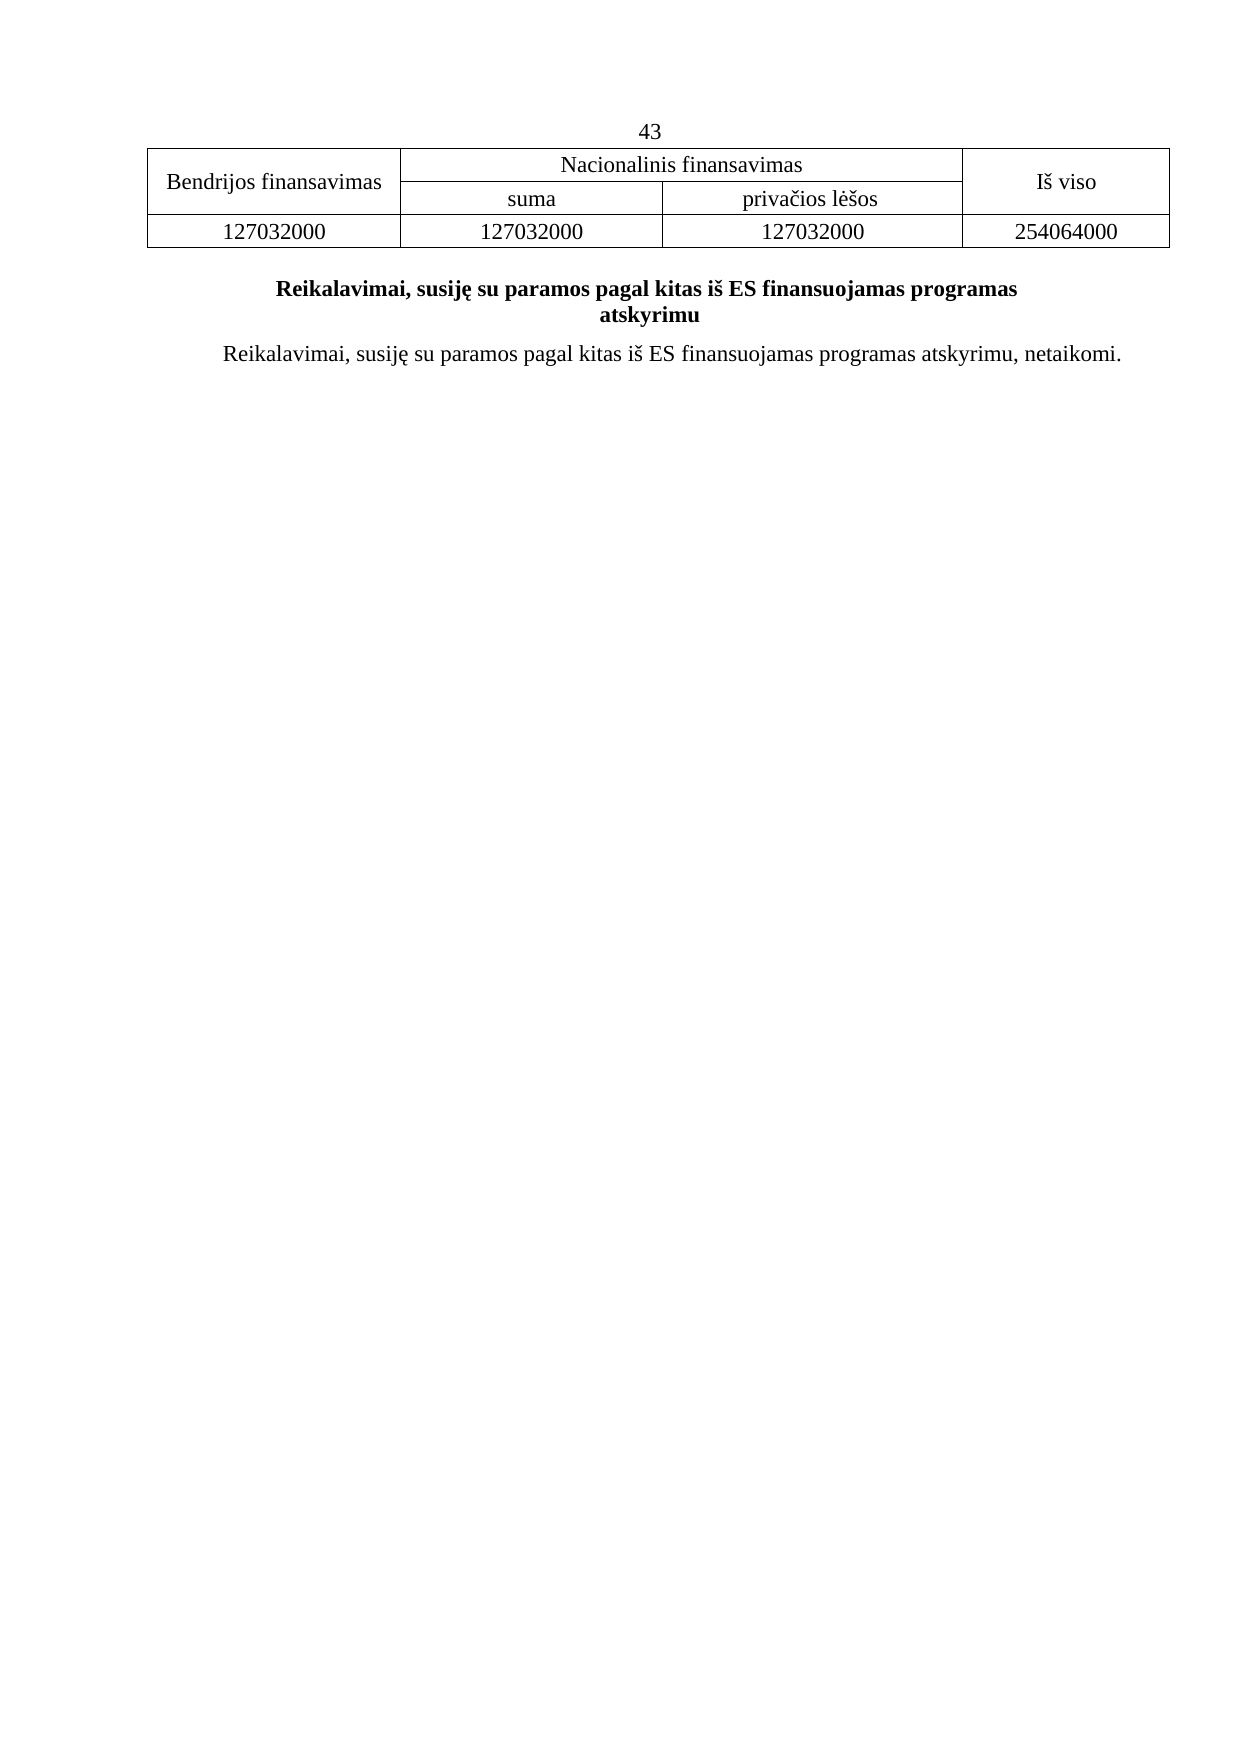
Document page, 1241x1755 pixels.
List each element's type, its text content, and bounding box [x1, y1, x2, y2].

table_cell 254064000 [963, 215, 1169, 247]
table_cell privačios lėšos [663, 182, 962, 214]
table_cell 127032000 [663, 215, 962, 247]
text Reikalavimai, susiję su paramos pagal kitas iš ES finansuojamas programas atskyrimu [148, 275, 1152, 327]
table_cell suma [401, 182, 662, 214]
table_cell 127032000 [401, 215, 662, 247]
table_cell 127032000 [148, 215, 400, 247]
text Reikalavimai, susiję su paramos pagal kitas iš ES finansuojamas programas atskyrimu, netaikomi. [148, 340, 1152, 366]
table_header Nacionalinis finansavimas [401, 149, 962, 181]
table_header Bendrijos finansavimas [148, 149, 400, 214]
table_header Iš viso [963, 149, 1169, 214]
